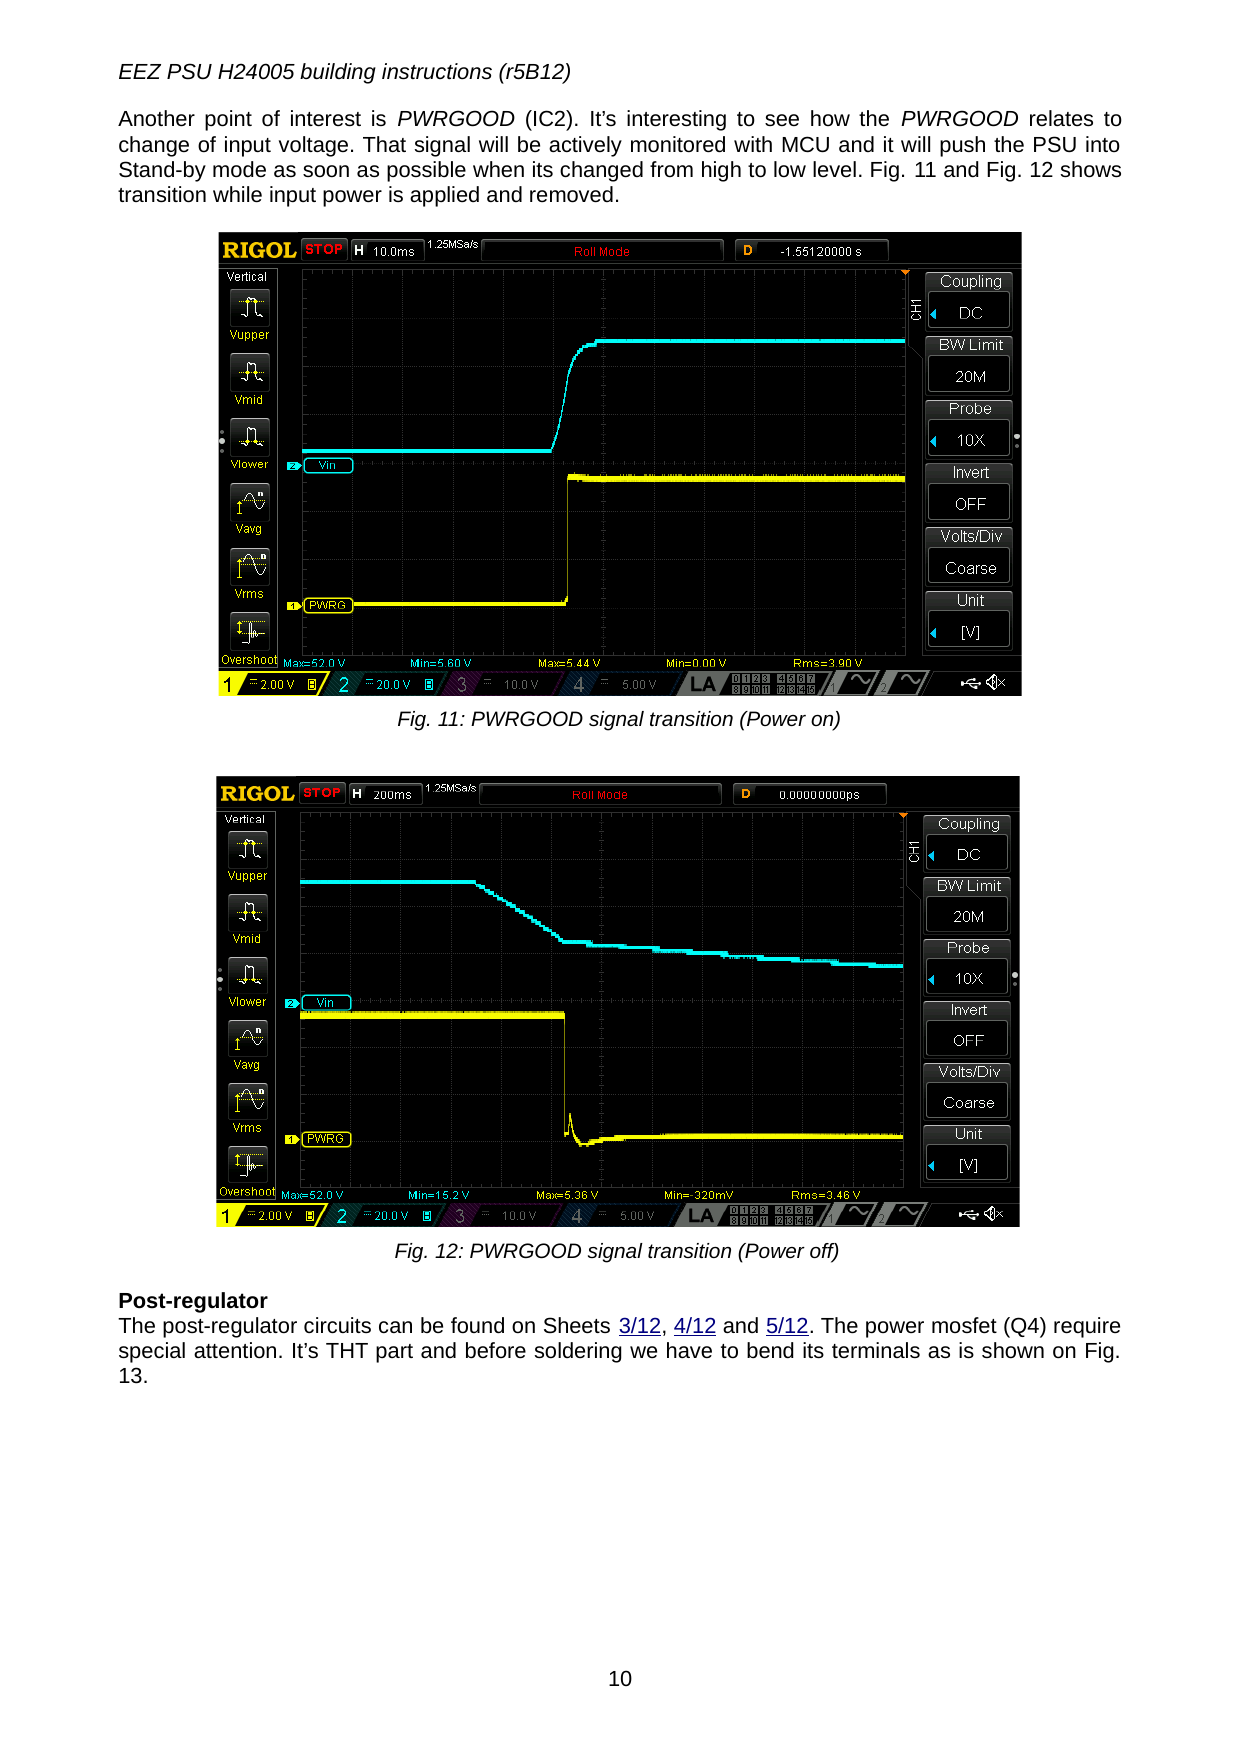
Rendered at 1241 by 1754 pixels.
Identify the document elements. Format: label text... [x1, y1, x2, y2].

picture [216, 776, 1020, 1227]
text Fig. 11: PWRGOOD signal transition (Power on) [218, 696, 1022, 731]
picture [218, 232, 1022, 696]
text Post-regulator [118, 1288, 1122, 1313]
text Fig. 12: PWRGOOD signal transition (Power off) [216, 1227, 1019, 1262]
text Another point of interest is PWRGOOD (IC2). It’s interesting to see how the PWRGOOD relates to change of input voltage. That signal will be actively monitored with MCU and it will push the PSU into Stand-by mode as soon as possible when its changed from high to low level. Fig. 11 and Fig. 12 shows transition while input power is applied and removed. [118, 106, 1122, 207]
text The post-regulator circuits can be found on Sheets 3/12, 4/12 and 5/12. The power mosfet (Q4) require special attention. It’s THT part and before soldering we have to bend its terminals as is shown on Fig. 13. [118, 1313, 1122, 1388]
